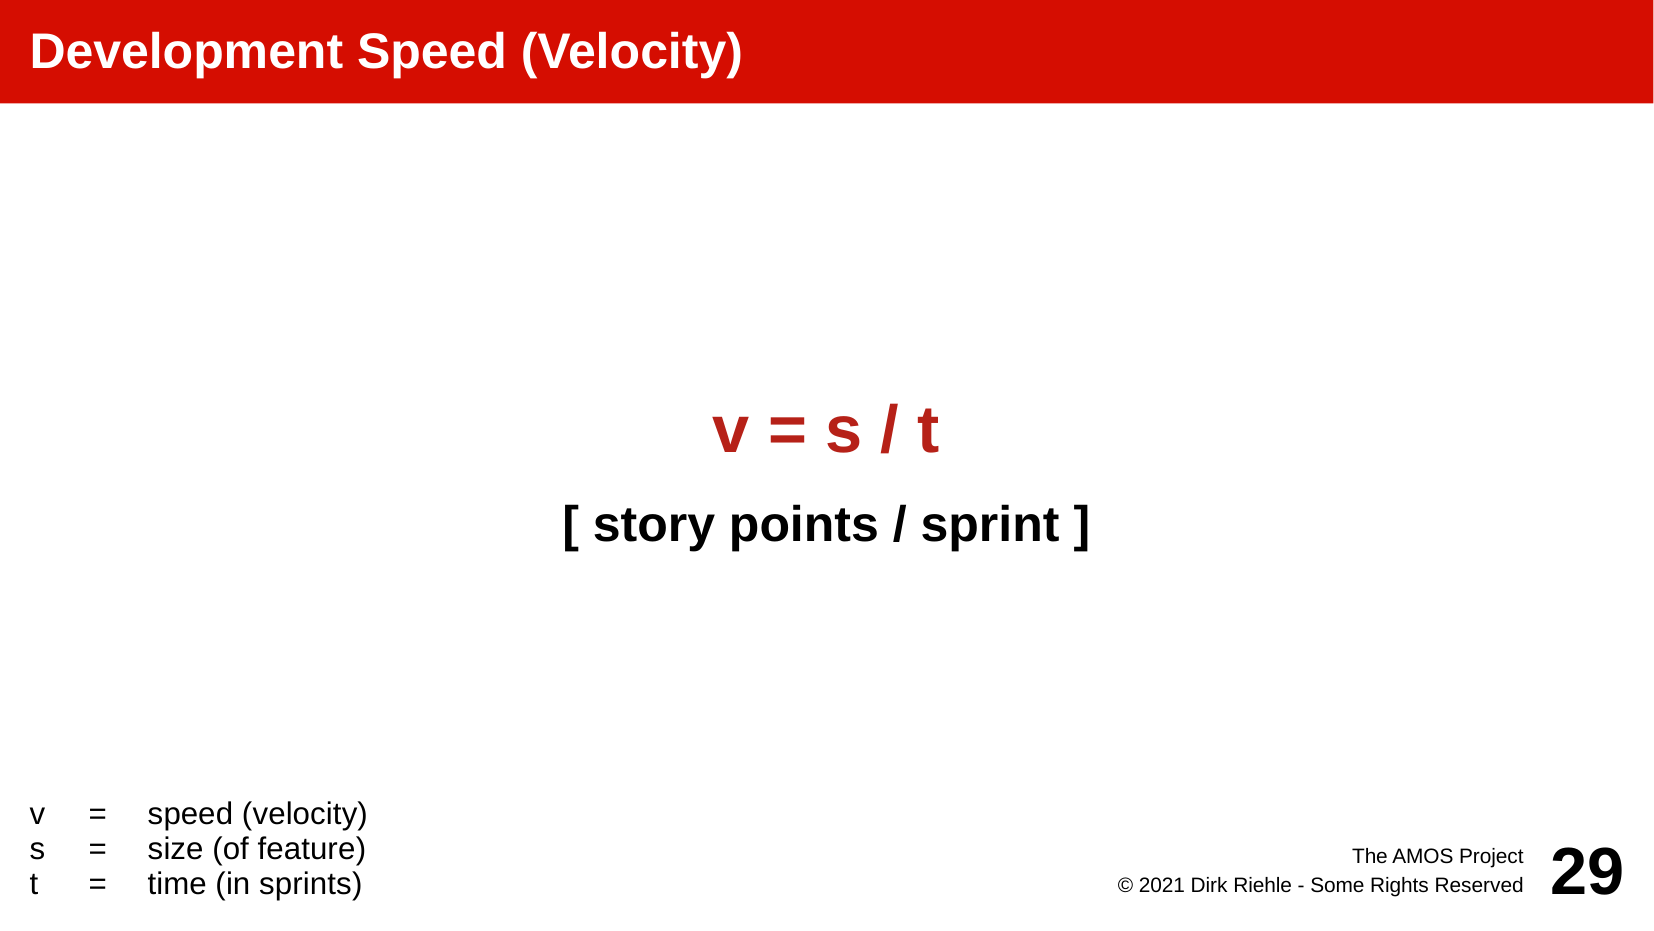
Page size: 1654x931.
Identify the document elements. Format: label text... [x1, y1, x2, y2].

subtitle v = s / t [ story points / sprint ] [29, 132, 1625, 813]
text_box v = speed (velocity) s = size (of feature) t = time (in sprints) [0, 693, 709, 931]
title Development Speed (Velocity) [0, 0, 1654, 104]
